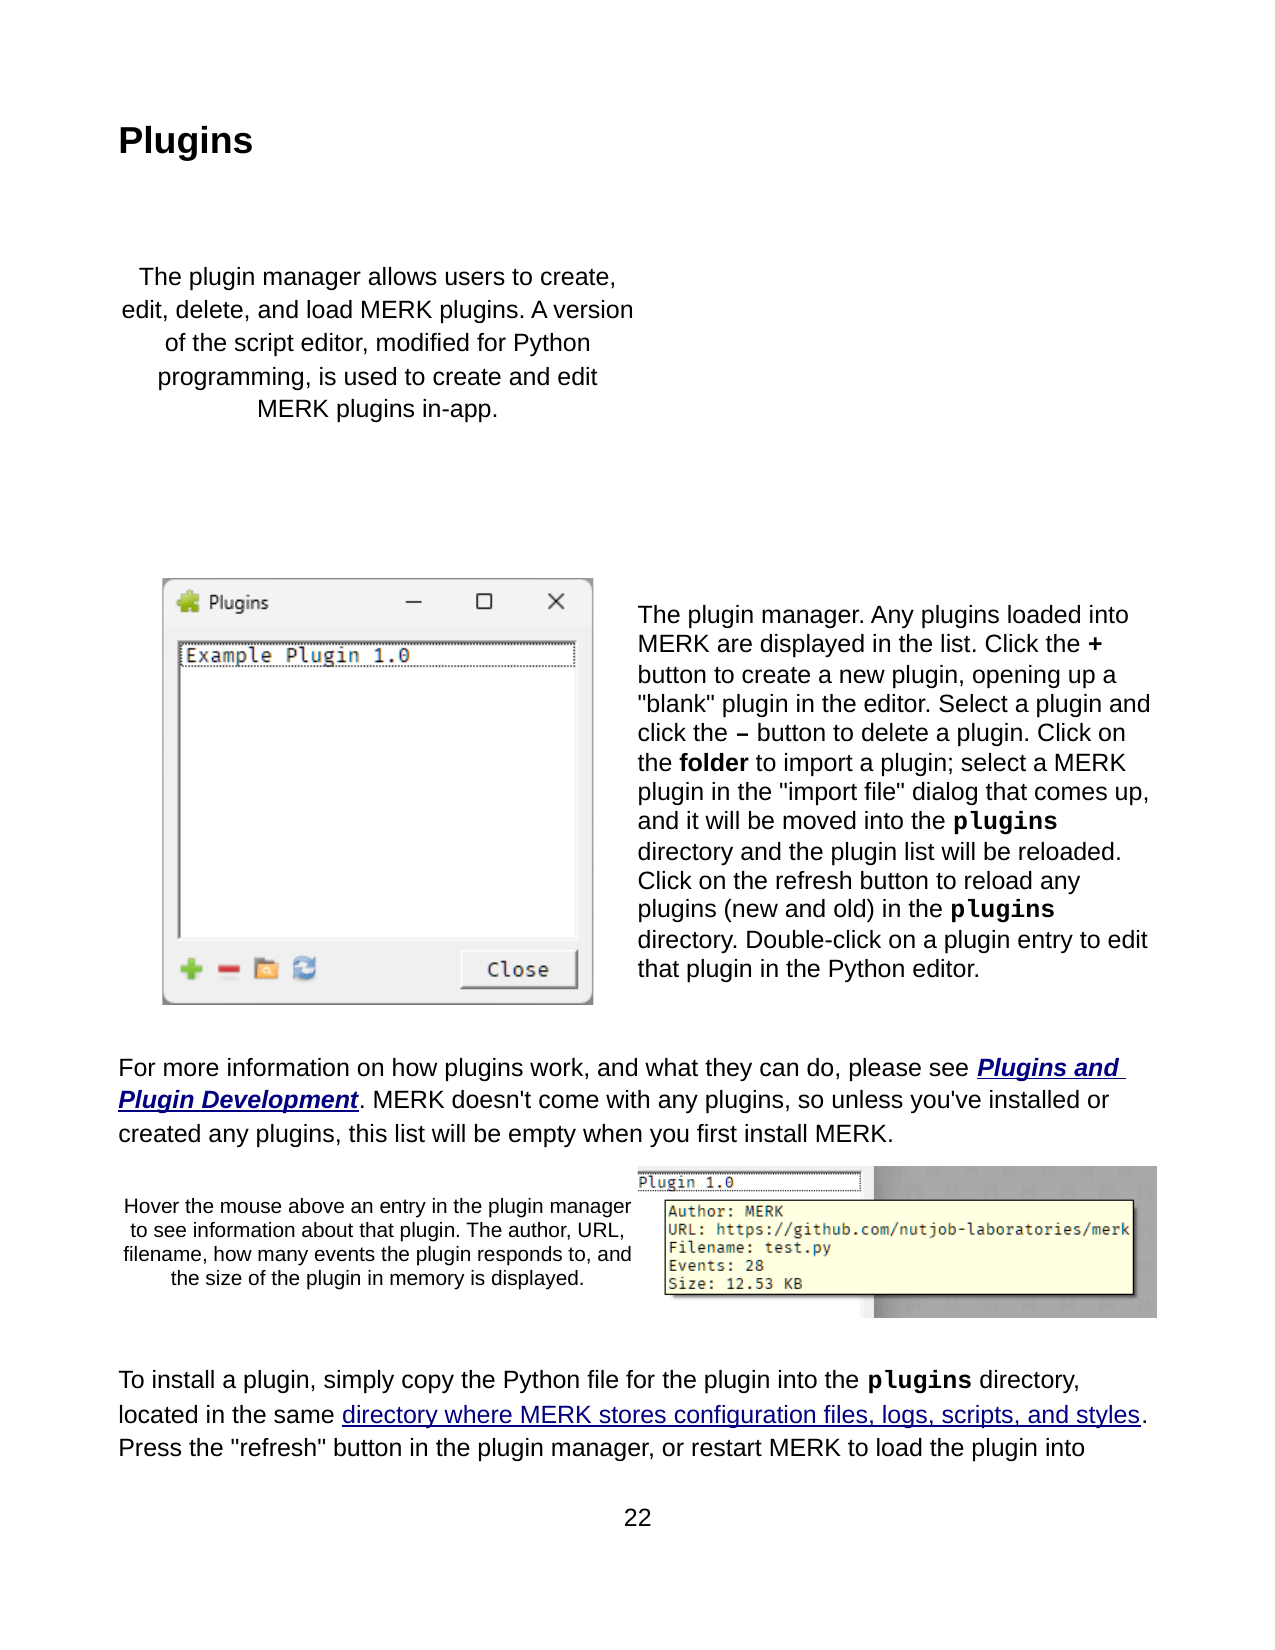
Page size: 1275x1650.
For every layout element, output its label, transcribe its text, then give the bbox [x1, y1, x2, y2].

table_header [638, 174, 1157, 531]
table_header [118, 578, 162, 1005]
text For more information on how plugins work, and what they can do, please see Plugins and Plugin Development. MERK doesn't come with any plugins, so unless you've installed or created any plugins, this list will be empty when you first install MERK. [118, 1052, 1157, 1147]
table_header [594, 578, 637, 1005]
text To install a plugin, simply copy the Python file for the plugin into the plugins directory, located in the same directory where MERK stores configuration files, logs, scripts, and styles. Press the "refresh" button in the plugin manager, or restart MERK to load the plugin into [118, 1365, 1157, 1462]
table_header The plugin manager allows users to create, edit, delete, and load MERK plugins. A version of the script editor, modified for Python programming, is used to create and edit MERK plugins in-app. [118, 174, 637, 531]
table_header The plugin manager. Any plugins loaded into MERK are displayed in the list. Click the + button to create a new plugin, opening up a "blank" plugin in the editor. Select a plugin and click the – button to delete a plugin. Click on the folder to import a plugin; select a MERK plugin in the "import file" dialog that comes up, and it will be moved into the plugins directory and the plugin list will be reloaded. Click on the refresh button to reload any plugins (new and old) in the plugins directory. Double-click on a plugin entry to edit that plugin in the Python editor. [638, 578, 1157, 1005]
subtitle Plugins [118, 118, 1157, 161]
picture [162, 578, 594, 1005]
picture [637, 1166, 1157, 1318]
table_header Hover the mouse above an entry in the plugin manager to see information about that plugin. The author, URL, filename, how many events the plugin responds to, and the size of the plugin in memory is displayed. [118, 1166, 637, 1318]
